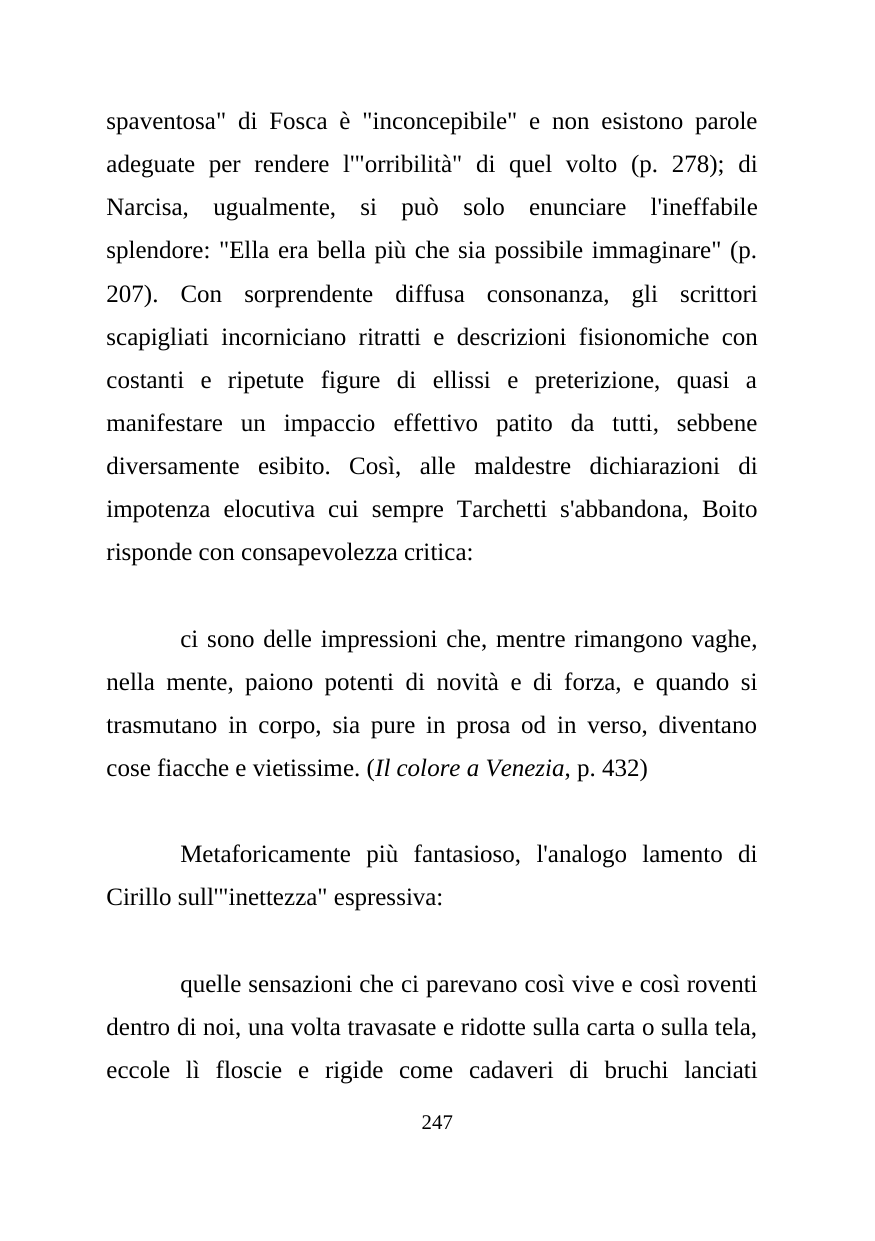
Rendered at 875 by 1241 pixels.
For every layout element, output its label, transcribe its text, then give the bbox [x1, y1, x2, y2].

text Metaforicamente più fantasioso, l'analogo lamento di Cirillo sull'"inettezza" espressiva: [106, 839, 758, 911]
text ci sono delle impressioni che, mentre rimangono vaghe, nella mente, paiono potenti di novità e di forza, e quando si trasmutano in corpo, sia pure in prosa od in verso, diventano cose fiacche e vietissime. (Il colore a Venezia, p. 432) [106, 624, 758, 782]
text quelle sensazioni che ci parevano così vive e così roventi dentro di noi, una volta travasate e ridotte sulla carta o sulla tela, eccole lì floscie e rigide come cadaveri di bruchi lanciati [106, 969, 758, 1084]
text spaventosa" di Fosca è "inconcepibile" e non esistono parole adeguate per rendere l'"orribilità" di quel volto (p. 278); di Narcisa, ugualmente, si può solo enunciare l'ineffabile splendore: "Ella era bella più che sia possibile immaginare" (p. 207). Con sorprendente diffusa consonanza, gli scrittori scapigliati incorniciano ritratti e descrizioni fisionomiche con costanti e ripetute figure di ellissi e preterizione, quasi a manifestare un impaccio effettivo patito da tutti, sebbene diversamente esibito. Così, alle maldestre dichiarazioni di impotenza elocutiva cui sempre Tarchetti s'abbandona, Boito risponde con consapevolezza critica: [106, 106, 758, 566]
